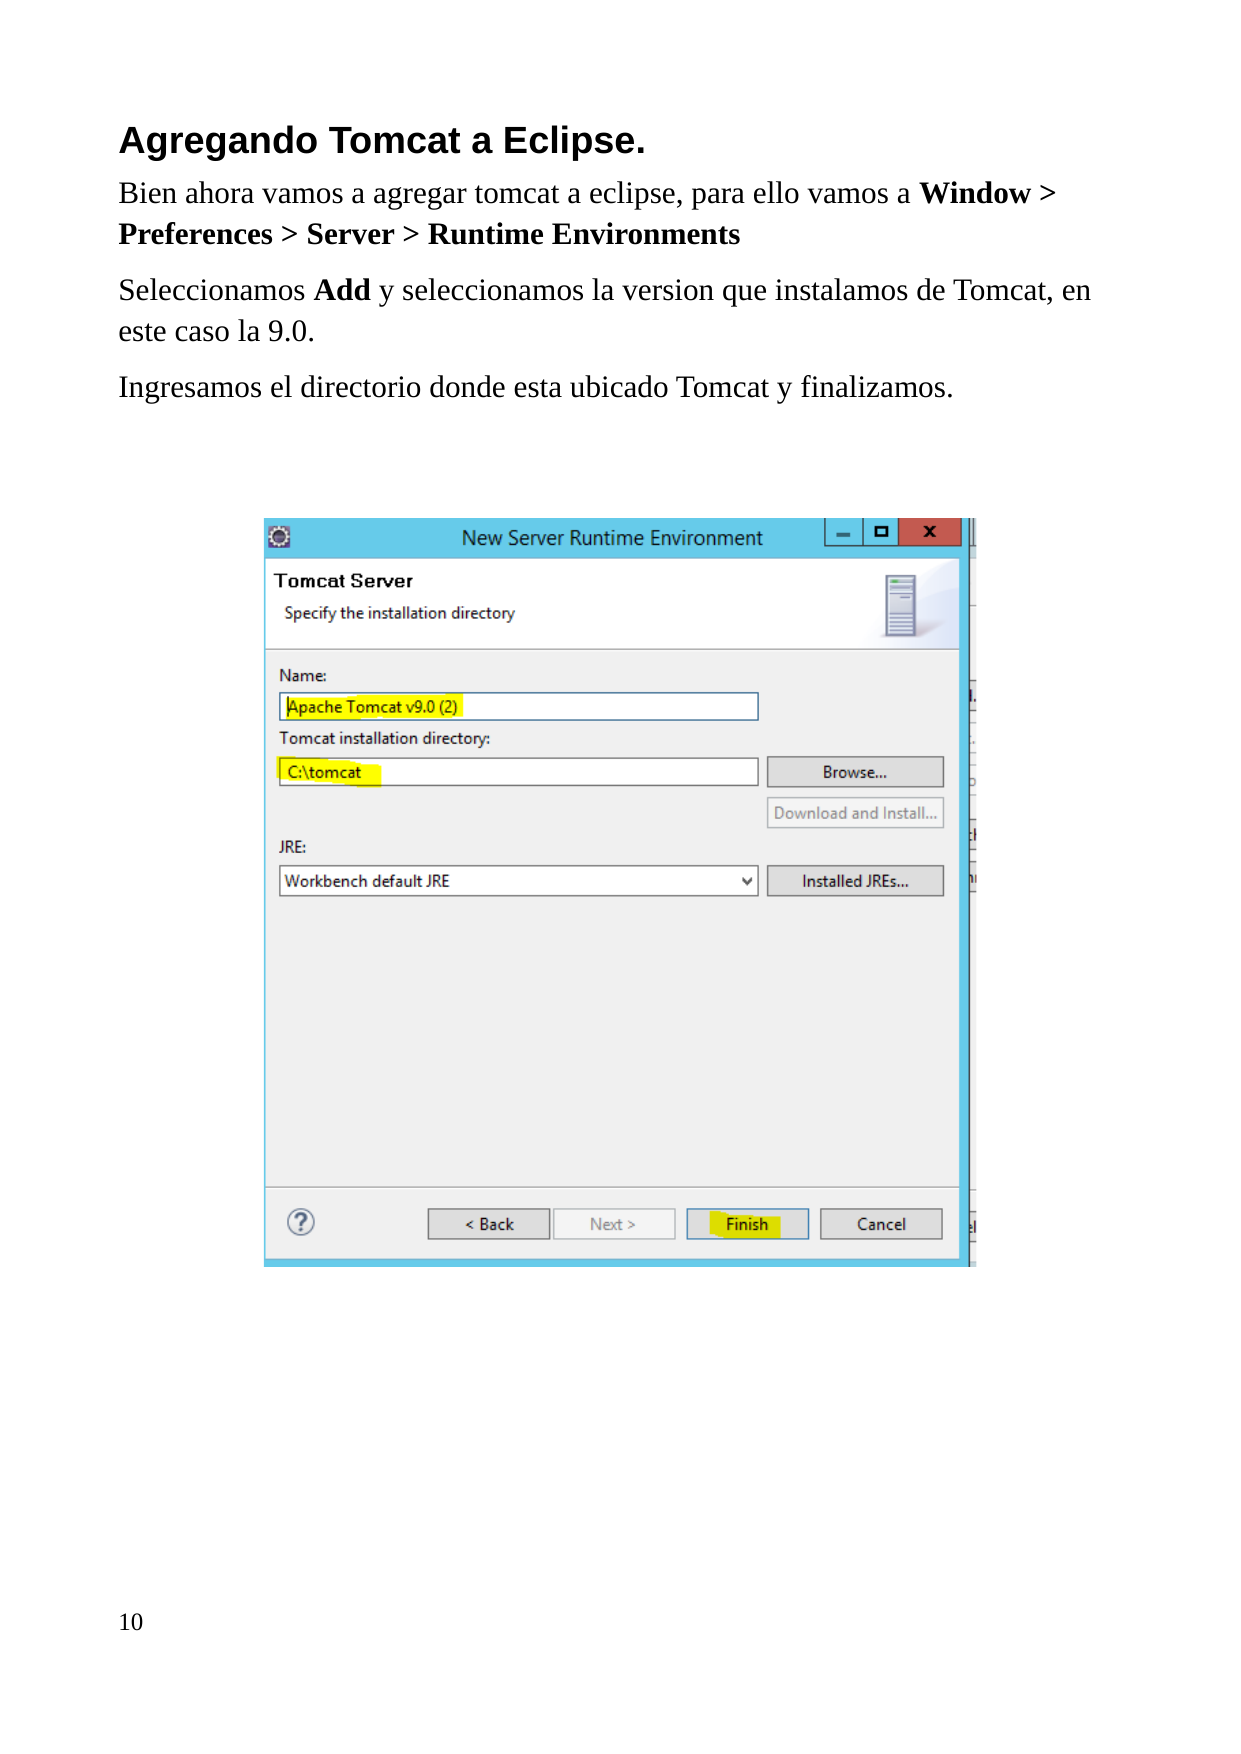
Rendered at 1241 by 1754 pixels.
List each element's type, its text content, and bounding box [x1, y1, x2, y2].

text Ingresamos el directorio donde esta ubicado Tomcat y finalizamos. [118, 368, 1122, 404]
picture [263, 518, 977, 1267]
subtitle Agregando Tomcat a Eclipse. [118, 118, 1122, 162]
text Seleccionamos Add y seleccionamos la version que instalamos de Tomcat, en este caso la 9.0. [118, 271, 1122, 348]
text Bien ahora vamos a agregar tomcat a eclipse, para ello vamos a Window > Preferences > Server > Runtime Environments [118, 174, 1122, 251]
